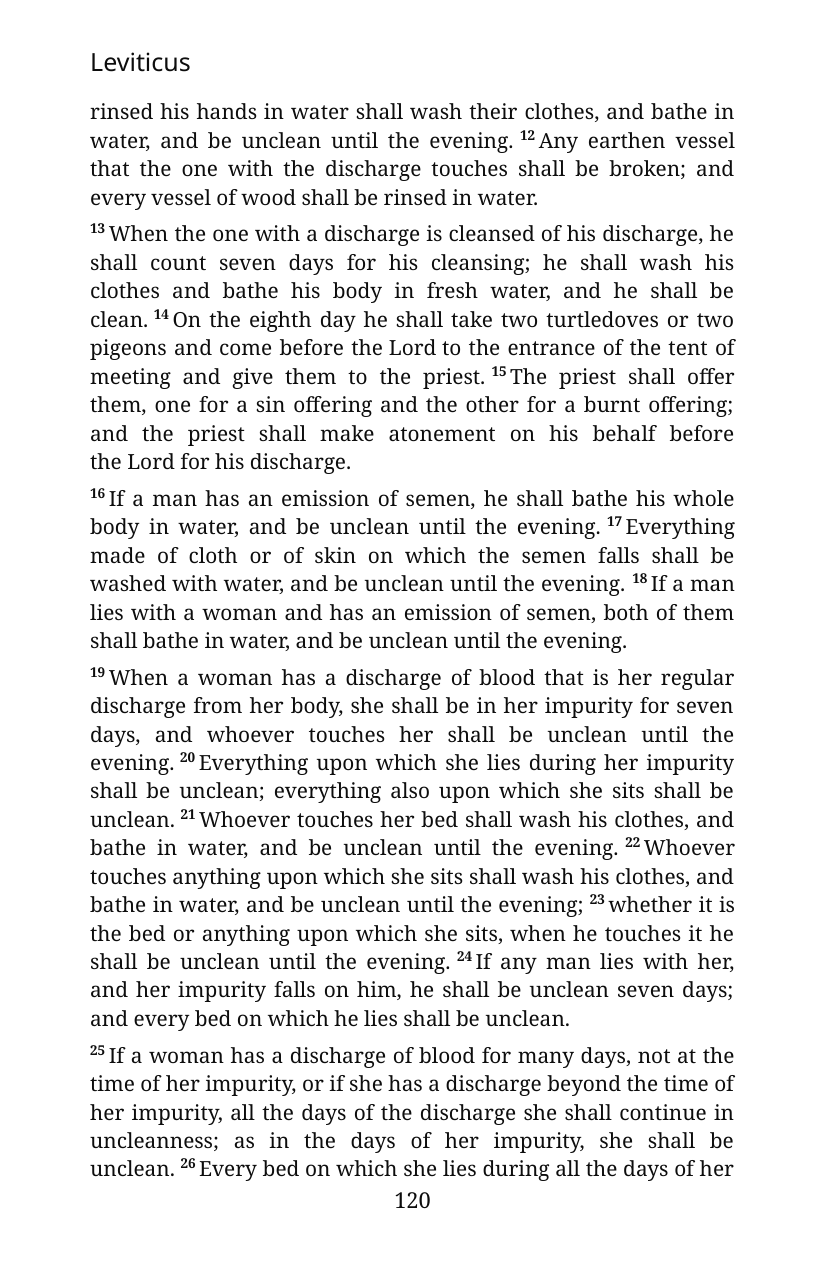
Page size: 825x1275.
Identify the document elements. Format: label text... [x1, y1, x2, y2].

text 25 If a woman has a discharge of blood for many days, not at the time of her impurity, or if she has a discharge beyond the time of her impurity, all the days of the discharge she shall continue in uncleanness; as in the days of her impurity, she shall be unclean. 26 Every bed on which she lies during all the days of her [90, 1041, 735, 1183]
text rinsed his hands in water shall wash their clothes, and bathe in water, and be unclean until the evening. 12 Any earthen vessel that the one with the discharge touches shall be broken; and every vessel of wood shall be rinsed in water. [90, 97, 735, 211]
text 13 When the one with a discharge is cleansed of his discharge, he shall count seven days for his cleansing; he shall wash his clothes and bathe his body in fresh water, and he shall be clean. 14 On the eighth day he shall take two turtledoves or two pigeons and come before the Lord to the entrance of the tent of meeting and give them to the priest. 15 The priest shall offer them, one for a sin offering and the other for a burnt offering; and the priest shall make atonement on his behalf before the Lord for his discharge. [90, 219, 735, 476]
text 16 If a man has an emission of semen, he shall bathe his whole body in water, and be unclean until the evening. 17 Everything made of cloth or of skin on which the semen falls shall be washed with water, and be unclean until the evening. 18 If a man lies with a woman and has an emission of semen, both of them shall bathe in water, and be unclean until the evening. [90, 484, 735, 654]
text 19 When a woman has a discharge of blood that is her regular discharge from her body, she shall be in her impurity for seven days, and whoever touches her shall be unclean until the evening. 20 Everything upon which she lies during her impurity shall be unclean; everything also upon which she sits shall be unclean. 21 Whoever touches her bed shall wash his clothes, and bathe in water, and be unclean until the evening. 22 Whoever touches anything upon which she sits shall wash his clothes, and bathe in water, and be unclean until the evening; 23 whether it is the bed or anything upon which she sits, when he touches it he shall be unclean until the evening. 24 If any man lies with her, and her impurity falls on him, he shall be unclean seven days; and every bed on which he lies shall be unclean. [90, 663, 735, 1032]
